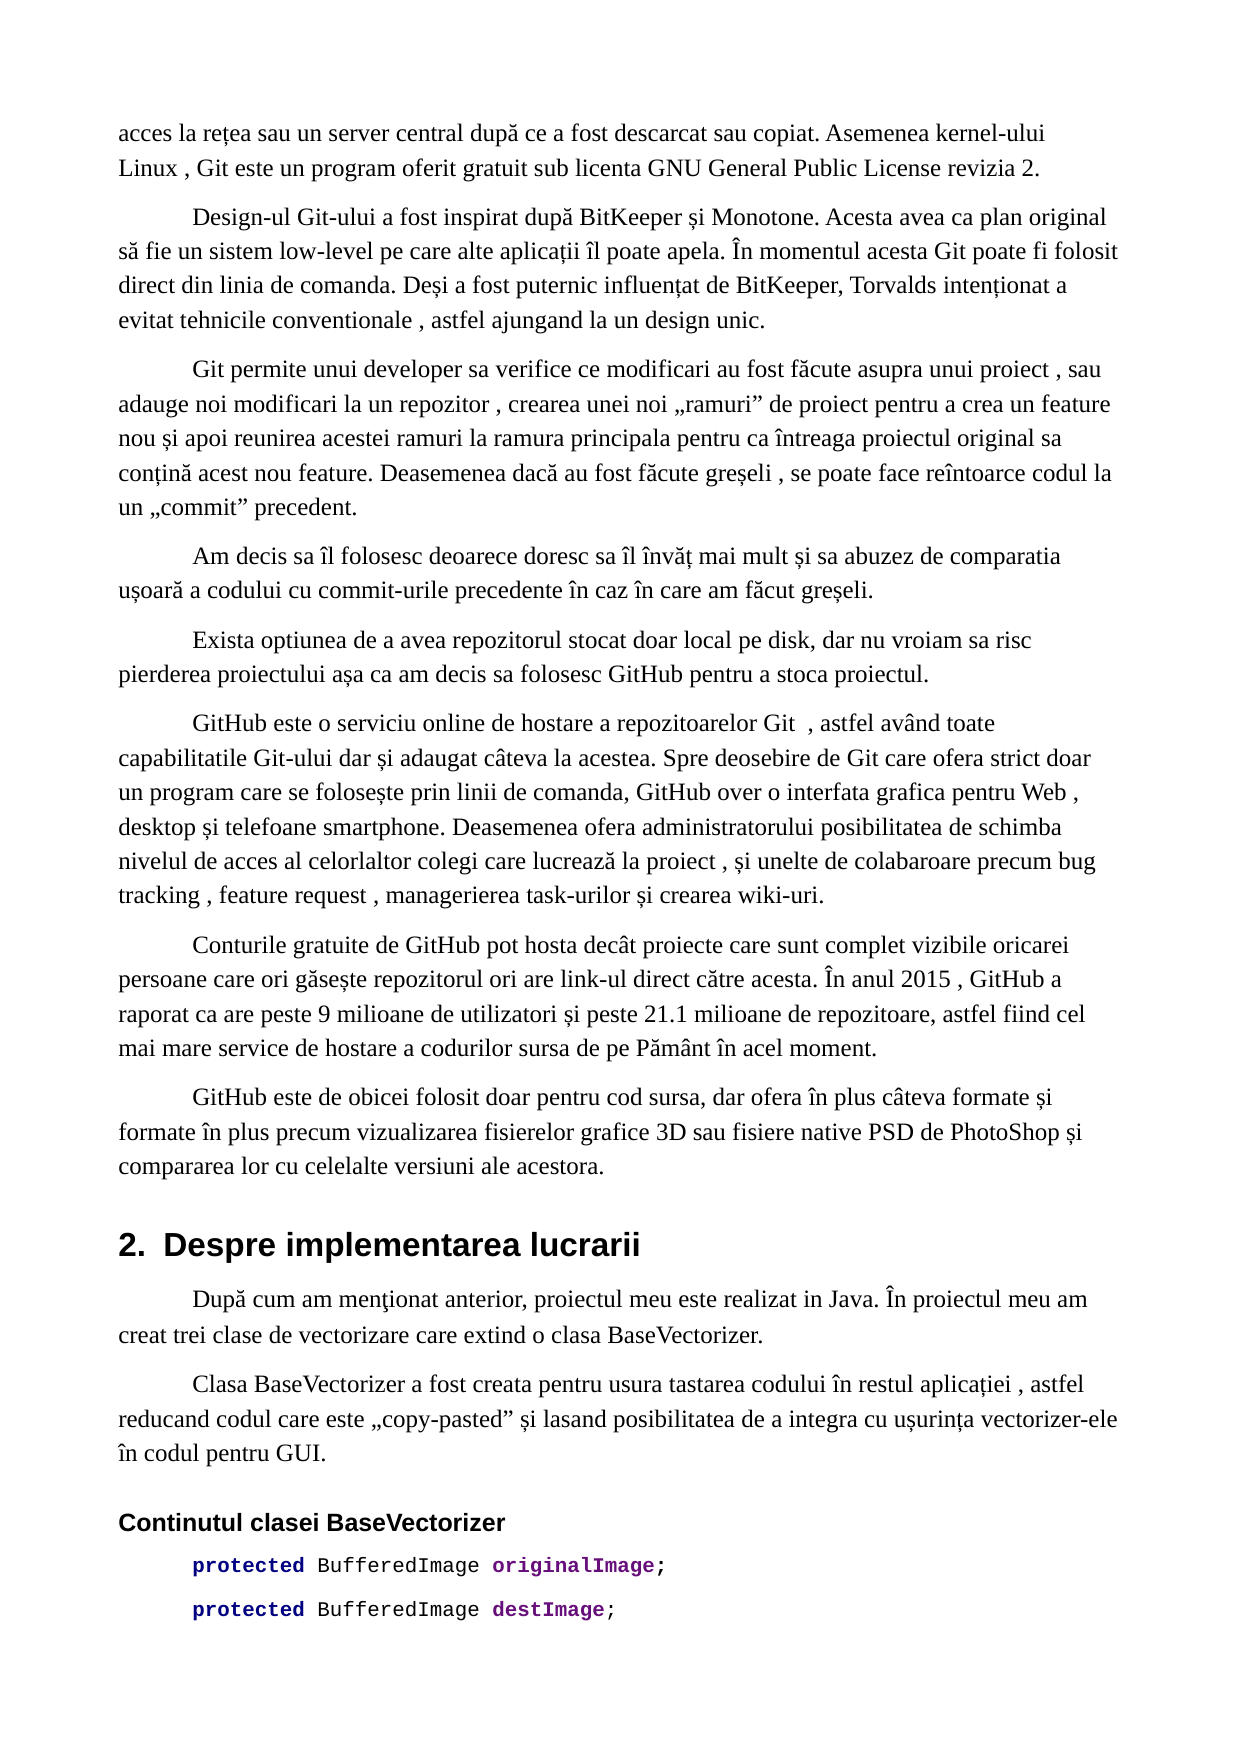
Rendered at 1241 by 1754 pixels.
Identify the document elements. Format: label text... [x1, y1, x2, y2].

text GitHub este o serviciu online de hostare a repozitoarelor Git , astfel având toate capabilitatile Git-ului dar și adaugat câteva la acestea. Spre deosebire de Git care ofera strict doar un program care se folosește prin linii de comanda, GitHub over o interfata grafica pentru Web , desktop și telefoane smartphone. Deasemenea ofera administratorului posibilitatea de schimba nivelul de acces al celorlaltor colegi care lucrează la proiect , și unelte de colabaroare precum bug tracking , feature request , managerierea task-urilor și crearea wiki-uri. [118, 708, 1122, 909]
text Am decis sa îl folosesc deoarece doresc sa îl învăț mai mult și sa abuzez de comparatia ușoară a codului cu commit-urile precedente în caz în care am făcut greșeli. [118, 541, 1122, 604]
subtitle Continutul clasei BaseVectorizer [118, 1508, 1122, 1537]
text acces la rețea sau un server central după ce a fost descarcat sau copiat. Asemenea kernel-ului Linux , Git este un program oferit gratuit sub licenta GNU General Public License revizia 2. [118, 118, 1122, 181]
text Clasa BaseVectorizer a fost creata pentru usura tastarea codului în restul aplicației , astfel reducand codul care este „copy-pasted” și lasand posibilitatea de a integra cu ușurința vectorizer-ele în codul pentru GUI. [118, 1369, 1122, 1467]
text protected BufferedImage destImage; [118, 1599, 1122, 1623]
subtitle Despre implementarea lucrarii [118, 1225, 1122, 1264]
text Design-ul Git-ului a fost inspirat după BitKeeper și Monotone. Acesta avea ca plan original să fie un sistem low-level pe care alte aplicații îl poate apela. În momentul acesta Git poate fi folosit direct din linia de comanda. Deși a fost puternic influențat de BitKeeper, Torvalds intenționat a evitat tehnicile conventionale , astfel ajungand la un design unic. [118, 202, 1122, 334]
text Git permite unui developer sa verifice ce modificari au fost făcute asupra unui proiect , sau adauge noi modificari la un repozitor , crearea unei noi „ramuri” de proiect pentru a crea un feature nou și apoi reunirea acestei ramuri la ramura principala pentru ca întreaga proiectul original sa conțină acest nou feature. Deasemenea dacă au fost făcute greșeli , se poate face reîntoarce codul la un „commit” precedent. [118, 354, 1122, 521]
text După cum am menţionat anterior, proiectul meu este realizat in Java. În proiectul meu am creat trei clase de vectorizare care extind o clasa BaseVectorizer. [118, 1276, 1122, 1349]
text protected BufferedImage originalImage; [118, 1549, 1122, 1579]
text Conturile gratuite de GitHub pot hosta decât proiecte care sunt complet vizibile oricarei persoane care ori găsește repozitorul ori are link-ul direct către acesta. În anul 2015 , GitHub a raporat ca are peste 9 milioane de utilizatori și peste 21.1 milioane de repozitoare, astfel fiind cel mai mare service de hostare a codurilor sursa de pe Pământ în acel moment. [118, 930, 1122, 1062]
text GitHub este de obicei folosit doar pentru cod sursa, dar ofera în plus câteva formate și formate în plus precum vizualizarea fisierelor grafice 3D sau fisiere native PSD de PhotoShop și compararea lor cu celelalte versiuni ale acestora. [118, 1082, 1122, 1180]
text Exista optiunea de a avea repozitorul stocat doar local pe disk, dar nu vroiam sa risc pierderea proiectului așa ca am decis sa folosesc GitHub pentru a stoca proiectul. [118, 625, 1122, 688]
